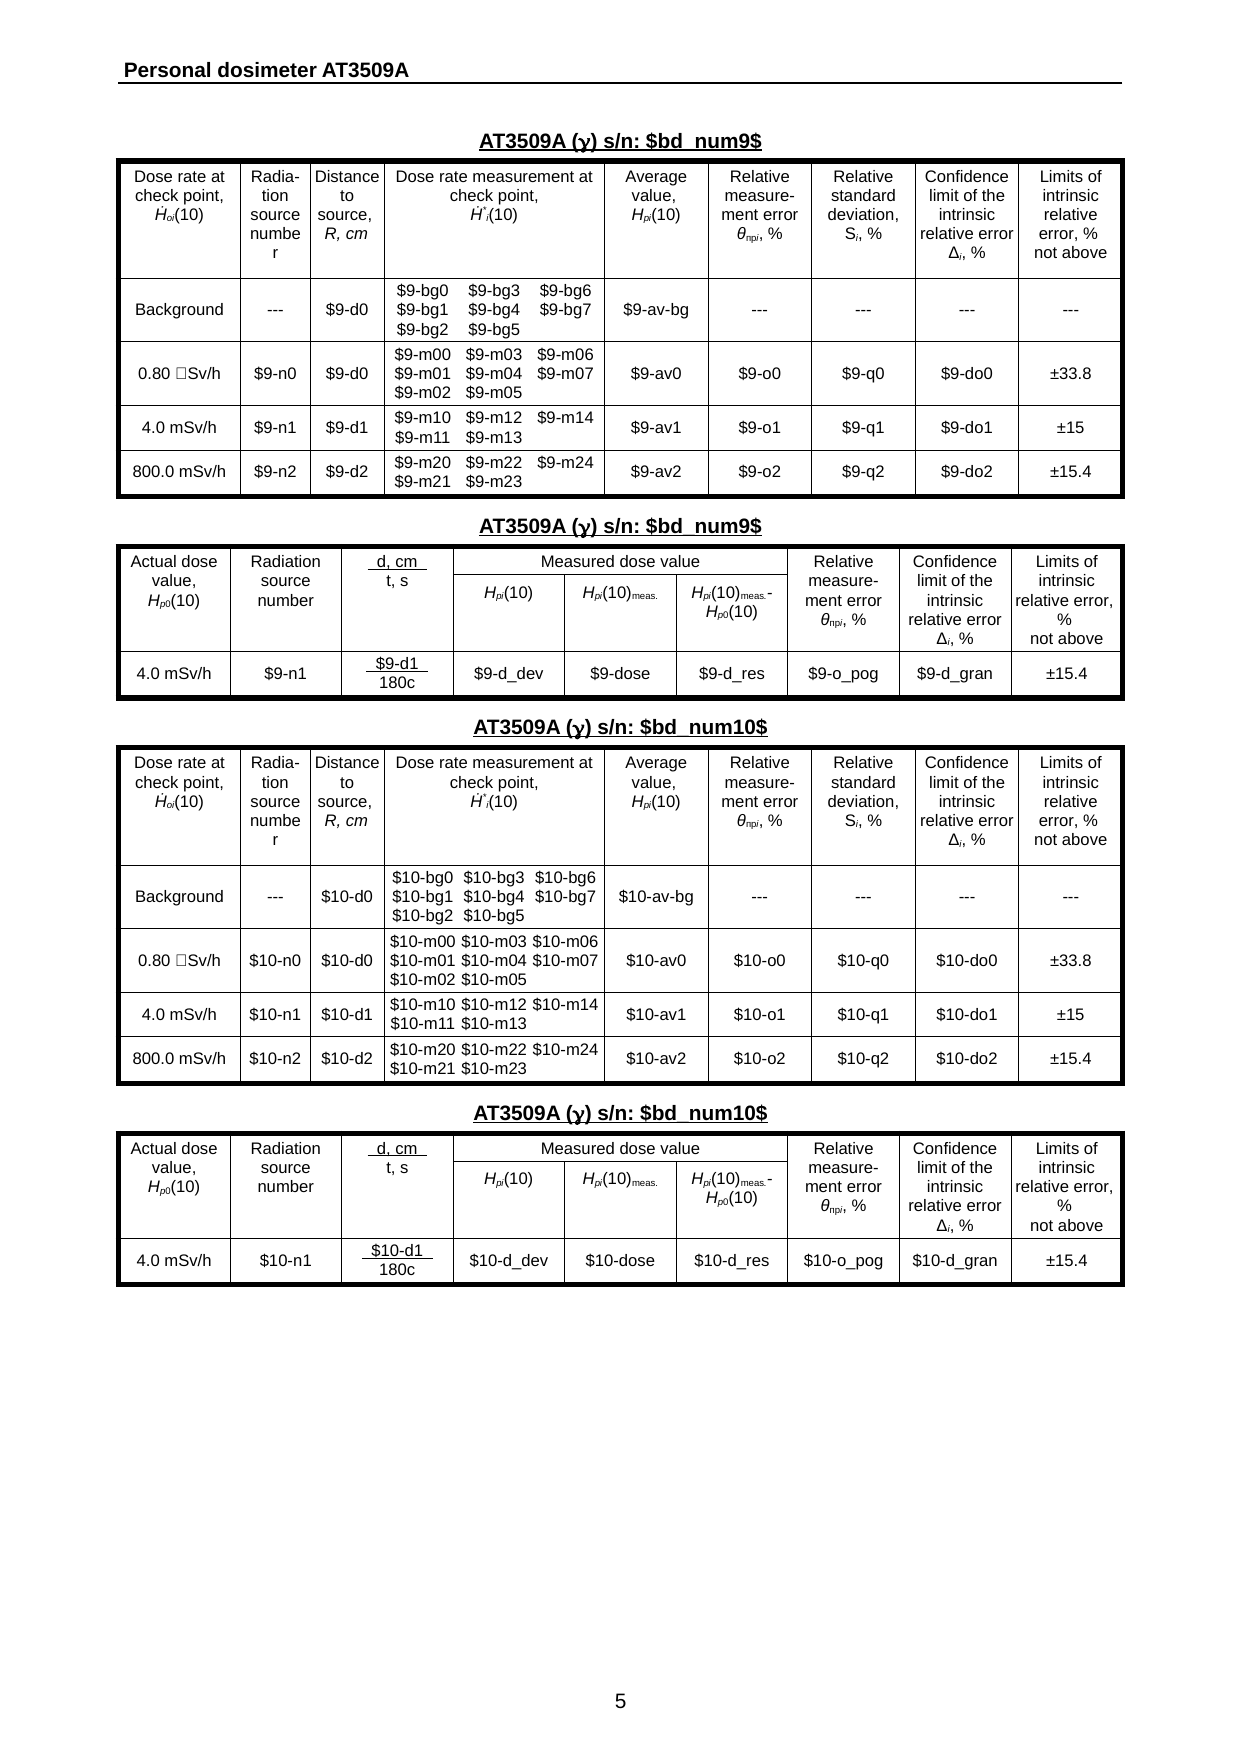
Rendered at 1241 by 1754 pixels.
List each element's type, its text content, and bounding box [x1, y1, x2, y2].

table_cell Limits of intrinsic relative error, % not above [1012, 1136, 1120, 1238]
table_cell Dose rate at check point, Ḣoi(10) [121, 164, 240, 278]
table_cell $9-d_res [677, 652, 787, 695]
table_cell 4.0 mSv/h [121, 1239, 230, 1282]
table_cell Measured dose value [454, 1136, 787, 1161]
table_cell --- [812, 866, 915, 928]
table_cell Relative measure-ment error θпрi, % [709, 750, 811, 864]
table_cell $10-d_dev [454, 1239, 564, 1282]
table_cell $10-m00 $10-m01 $10-m02 $10-m03 $10-m04 $10-m05 $10-m06 $10-m07 [385, 929, 604, 992]
table_cell $9-d1 [311, 406, 384, 449]
table_cell $9-d0 [311, 279, 384, 341]
table_cell Distance to source, R, сm [311, 164, 384, 278]
table_cell Confidence limit of the intrinsic relative error Δi, % [900, 549, 1011, 651]
table_cell Background [121, 866, 240, 928]
table_cell $9-do1 [916, 406, 1018, 449]
table_cell Relative measure-ment error θпрi, % [709, 164, 811, 278]
table_cell $9-av1 [605, 406, 708, 449]
table_cell $10-d2 [311, 1037, 384, 1081]
table_cell d, cm t, s [342, 1136, 453, 1238]
table_cell $10-bg0 $10-bg1 $10-bg2 $10-bg3 $10-bg4 $10-bg5 $10-bg6 $10-bg7 [385, 866, 604, 928]
table_cell $10-d0 [311, 866, 384, 928]
table_cell --- [916, 279, 1018, 341]
table_cell $10-o_pog [788, 1239, 899, 1282]
table_cell $9-m00 $9-m01 $9-m02 $9-m03 $9-m04 $9-m05 $9-m06 $9-m07 [385, 342, 604, 405]
table_cell $9-d2 [311, 451, 384, 494]
table_cell $9-av-bg [605, 279, 708, 341]
table_cell $9-av0 [605, 342, 708, 405]
table_cell $9-o_pog [788, 652, 899, 695]
table_cell $10-av1 [605, 993, 708, 1036]
table_cell ±15.4 [1012, 652, 1120, 695]
table_cell Hpi(10) [454, 575, 564, 651]
table_cell $9-d_gran [900, 652, 1011, 695]
table_cell 4.0 mSv/h [121, 993, 240, 1036]
table_cell $10-d_res [677, 1239, 787, 1282]
table_cell $9-n2 [241, 451, 310, 494]
table_cell Background [121, 279, 240, 341]
table_cell ±33.8 [1019, 342, 1120, 405]
table_cell $9-av2 [605, 451, 708, 494]
table_cell $10-av0 [605, 929, 708, 992]
table_cell Hpi(10)meas. [565, 1162, 676, 1238]
table_cell $9-q0 [812, 342, 915, 405]
table_cell $10-do1 [916, 993, 1018, 1036]
table_cell --- [1019, 279, 1120, 341]
table_cell $10-n1 [241, 993, 310, 1036]
table_cell --- [1019, 866, 1120, 928]
table_cell $9-bg0 $9-bg1 $9-bg2 $9-bg3 $9-bg4 $9-bg5 $9-bg6 $9-bg7 [385, 279, 604, 341]
table_cell Confidence limit of the intrinsic relative error Δi, % [916, 750, 1018, 864]
table_cell $10-av2 [605, 1037, 708, 1081]
table_cell Limits of intrinsic relative error, % not above [1012, 549, 1120, 651]
table_cell --- [709, 866, 811, 928]
table_cell $10-o2 [709, 1037, 811, 1081]
table_cell ±15 [1019, 406, 1120, 449]
table_cell Radia-tion source number [241, 164, 310, 278]
table_cell $9-o0 [709, 342, 811, 405]
table_cell $9-n0 [241, 342, 310, 405]
table_cell 4.0 mSv/h [121, 406, 240, 449]
table_cell $10-o1 [709, 993, 811, 1036]
table_cell Hpi(10)meas.-Hp0(10) [677, 575, 787, 651]
table_cell $9-m10 $9-m11 $9-m12 $9-m13 $9-m14 [385, 406, 604, 449]
table_cell $9-dose [565, 652, 676, 695]
table_cell ±15.4 [1019, 451, 1120, 494]
table_cell $10-q1 [812, 993, 915, 1036]
table_cell $10-q0 [812, 929, 915, 992]
table_cell $9-n1 [241, 406, 310, 449]
table_cell $10-n1 [231, 1239, 341, 1282]
table_header AT3509A () s/n: $bd_num9$ [118, 499, 1122, 544]
table_cell $9-n1 [231, 652, 341, 695]
table_cell Dose rate at check point, Ḣoi(10) [121, 750, 240, 864]
table_cell ±15.4 [1019, 1037, 1120, 1081]
table_cell Average value, Hpi(10) [605, 164, 708, 278]
table_header AT3509A () s/n: $bd_num10$ [118, 701, 1122, 745]
table_header AT3509A () s/n: $bd_num10$ [118, 1086, 1122, 1131]
table_cell 800.0 mSv/h [121, 451, 240, 494]
table_cell $10-do0 [916, 929, 1018, 992]
table_cell $10-av-bg [605, 866, 708, 928]
table_cell ±15.4 [1012, 1239, 1120, 1282]
table_cell Actual dose value, Hp0(10) [121, 549, 230, 651]
table_cell $10-d_gran [900, 1239, 1011, 1282]
table_cell Average value, Hpi(10) [605, 750, 708, 864]
table_cell Confidence limit of the intrinsic relative error Δi, % [900, 1136, 1011, 1238]
table_cell d, cm t, s [342, 549, 453, 651]
table_cell $9-do0 [916, 342, 1018, 405]
table_cell $10-do2 [916, 1037, 1018, 1081]
table_cell $9-o2 [709, 451, 811, 494]
table_cell 0.80 Sv/h [121, 929, 240, 992]
table_cell Relative standard deviation, Si, % [812, 750, 915, 864]
table_cell $10-q2 [812, 1037, 915, 1081]
table_cell $9-do2 [916, 451, 1018, 494]
table_cell $10-d0 [311, 929, 384, 992]
table_cell $10-d1 [311, 993, 384, 1036]
table_cell --- [916, 866, 1018, 928]
table_header AT3509A () s/n: $bd_num9$ [118, 114, 1122, 158]
table_cell $10-m20 $10-m21 $10-m22 $10-m23 $10-m24 [385, 1037, 604, 1081]
table_cell $9-q1 [812, 406, 915, 449]
table_cell $10-d1 180c [342, 1239, 453, 1282]
table_cell $10-o0 [709, 929, 811, 992]
table_cell Radia-tion source number [241, 750, 310, 864]
table_cell Confidence limit of the intrinsic relative error Δi, % [916, 164, 1018, 278]
table_cell $10-n0 [241, 929, 310, 992]
table_cell $10-n2 [241, 1037, 310, 1081]
table_cell Radiation source number [231, 1136, 341, 1238]
table_cell $9-d_dev [454, 652, 564, 695]
table_cell 4.0 mSv/h [121, 652, 230, 695]
table_cell --- [241, 866, 310, 928]
table_cell $9-d0 [311, 342, 384, 405]
table_cell Measured dose value [454, 549, 787, 574]
table_cell Hpi(10)meas. [565, 575, 676, 651]
table_cell Relative measure-ment error θпрi, % [788, 1136, 899, 1238]
table_cell Relative standard deviation, Si, % [812, 164, 915, 278]
table_cell Hpi(10) [454, 1162, 564, 1238]
table_cell Dose rate measurement at check point, Ḣ*i(10) [385, 750, 604, 864]
table_cell $9-q2 [812, 451, 915, 494]
table_cell Limits of intrinsic relative error, % not above [1019, 750, 1120, 864]
table_cell 0.80 Sv/h [121, 342, 240, 405]
table_cell 800.0 mSv/h [121, 1037, 240, 1081]
table_cell Limits of intrinsic relative error, % not above [1019, 164, 1120, 278]
table_cell $9-m20 $9-m21 $9-m22 $9-m23 $9-m24 [385, 451, 604, 494]
table_cell --- [241, 279, 310, 341]
table_cell $10-m10 $10-m11 $10-m12 $10-m13 $10-m14 [385, 993, 604, 1036]
table_cell ±33.8 [1019, 929, 1120, 992]
table_cell Radiation source number [231, 549, 341, 651]
table_cell --- [709, 279, 811, 341]
table_cell --- [812, 279, 915, 341]
table_cell Relative measure-ment error θпрi, % [788, 549, 899, 651]
table_cell $9-o1 [709, 406, 811, 449]
table_cell Distance to source, R, сm [311, 750, 384, 864]
table_cell Hpi(10)meas.-Hp0(10) [677, 1162, 787, 1238]
table_cell $10-dose [565, 1239, 676, 1282]
table_cell Dose rate measurement at check point, Ḣ*i(10) [385, 164, 604, 278]
table_cell ±15 [1019, 993, 1120, 1036]
table_cell $9-d1 180c [342, 652, 453, 695]
table_cell Actual dose value, Hp0(10) [121, 1136, 230, 1238]
